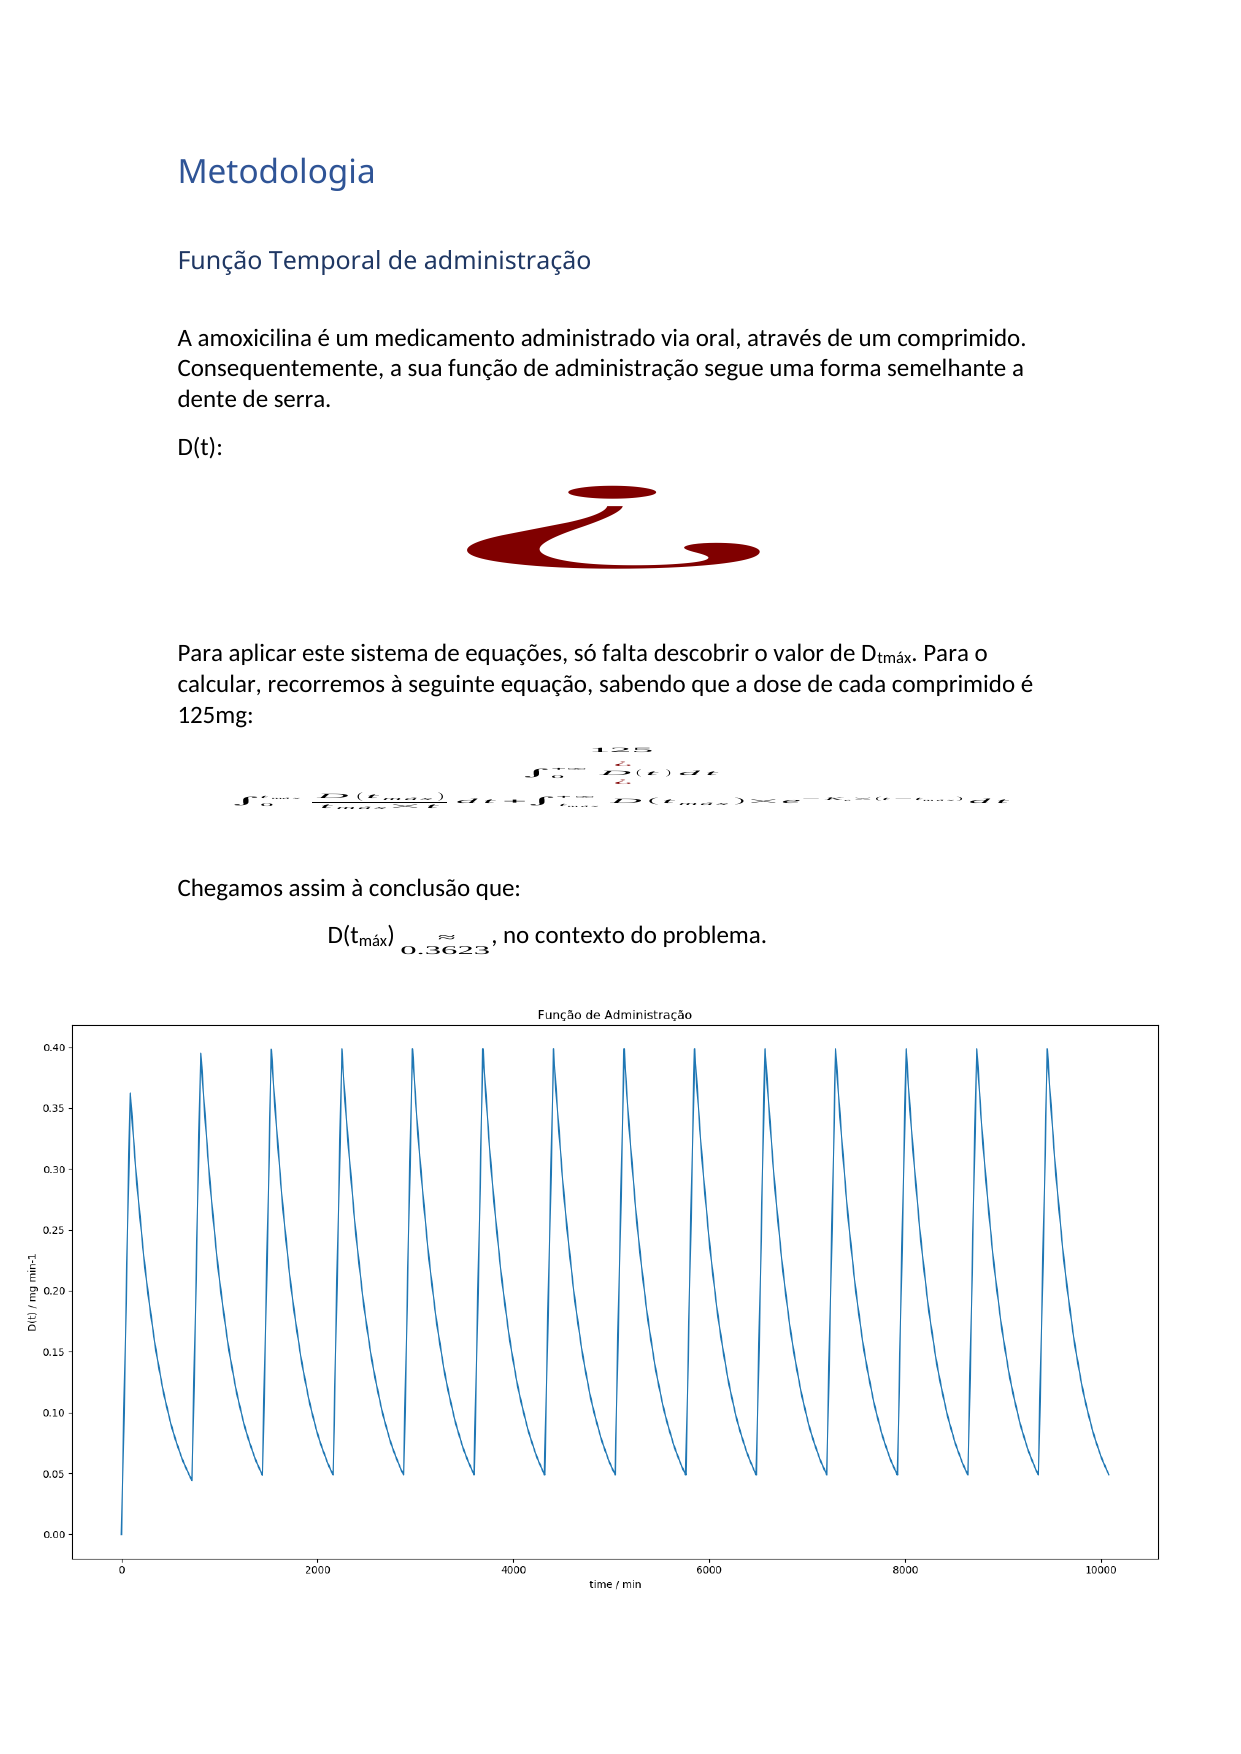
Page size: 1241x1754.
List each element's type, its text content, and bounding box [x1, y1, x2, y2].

text A amoxicilina é um medicamento administrado via oral, através de um comprimido. Consequentemente, a sua função de administração segue uma forma semelhante a dente de serra. [177, 322, 1063, 414]
subtitle Função Temporal de administração [177, 242, 1063, 277]
subtitle Metodologia [177, 148, 1063, 193]
text D(tmáx) , no contexto do problema. [177, 920, 1063, 957]
text Chegamos assim à conclusão que: [177, 872, 1063, 903]
text Para aplicar este sistema de equações, só falta descobrir o valor de Dtmáx. Para o calcular, recorremos à seguinte equação, sabendo que a dose de cada comprimido é 125mg: [177, 638, 1063, 729]
text D(t): [177, 431, 1063, 461]
